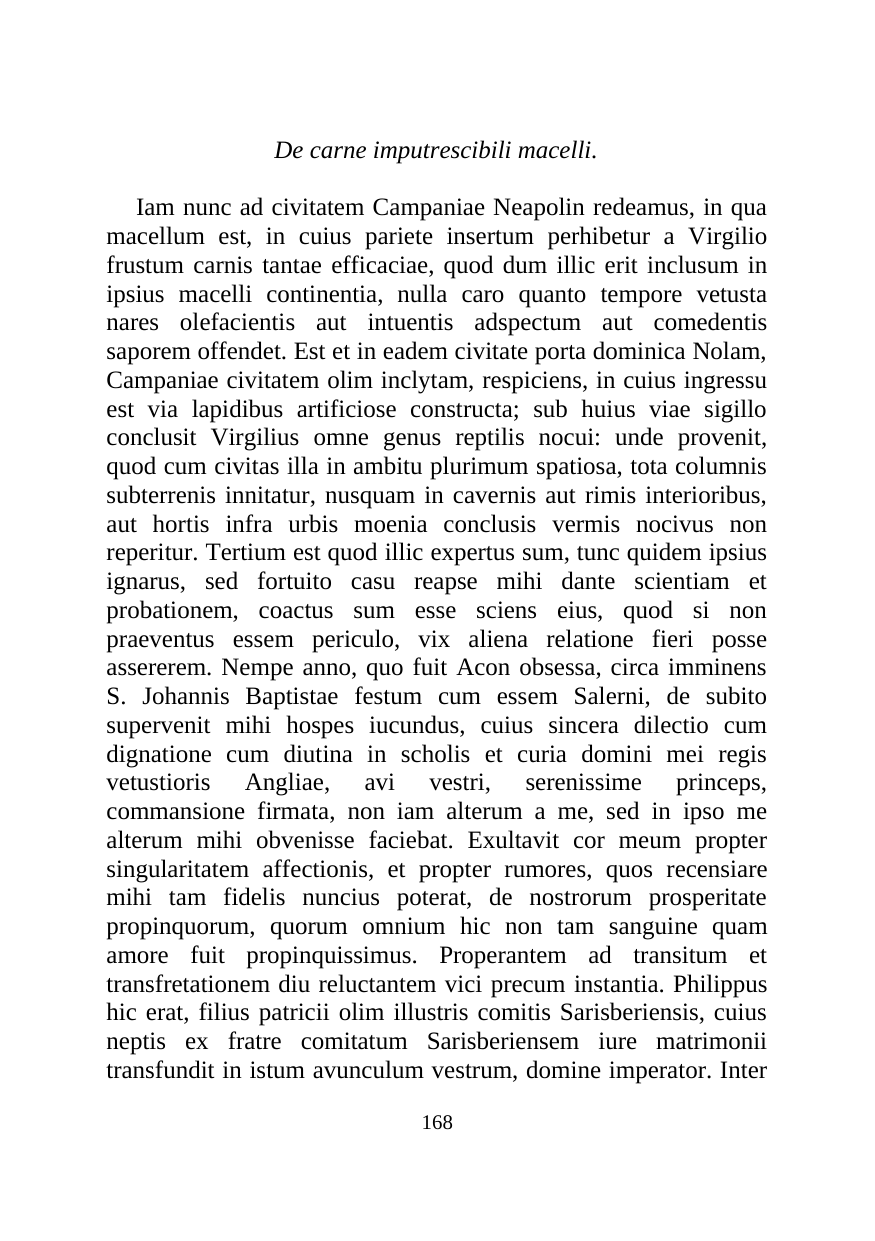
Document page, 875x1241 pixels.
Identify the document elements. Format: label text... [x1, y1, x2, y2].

text De carne imputrescibili macelli. [106, 135, 768, 164]
text Iam nunc ad civitatem Campaniae Neapolin redeamus, in qua macellum est, in cuius pariete insertum perhibetur a Virgilio frustum carnis tantae efficaciae, quod dum illic erit inclusum in ipsius macelli continentia, nulla caro quanto tempore vetusta nares olefacientis aut intuentis adspectum aut comedentis saporem offendet. Est et in eadem civitate porta dominica Nolam, Campaniae civitatem olim inclytam, respiciens, in cuius ingressu est via lapidibus artificiose constructa; sub huius viae sigillo conclusit Virgilius omne genus reptilis nocui: unde provenit, quod cum civitas illa in ambitu plurimum spatiosa, tota columnis subterrenis innitatur, nusquam in cavernis aut rimis interioribus, aut hortis infra urbis moenia conclusis vermis nocivus non reperitur. Tertium est quod illic expertus sum, tunc quidem ipsius ignarus, sed fortuito casu reapse mihi dante scientiam et probationem, coactus sum esse sciens eius, quod si non praeventus essem periculo, vix aliena relatione fieri posse assererem. Nempe anno, quo fuit Acon obsessa, circa imminens S. Johannis Baptistae festum cum essem Salerni, de subito supervenit mihi hospes iucundus, cuius sincera dilectio cum dignatione cum diutina in scholis et curia domini mei regis vetustioris Angliae, avi vestri, serenissime princeps, commansione firmata, non iam alterum a me, sed in ipso me alterum mihi obvenisse faciebat. Exultavit cor meum propter singularitatem affectionis, et propter rumores, quos recensiare mihi tam fidelis nuncius poterat, de nostrorum prosperitate propinquorum, quorum omnium hic non tam sanguine quam amore fuit propinquissimus. Properantem ad transitum et transfretationem diu reluctantem vici precum instantia. Philippus hic erat, filius patricii olim illustris comitis Sarisberiensis, cuius neptis ex fratre comitatum Sarisberiensem iure matrimonii transfundit in istum avunculum vestrum, domine imperator. Inter [106, 192, 768, 1084]
